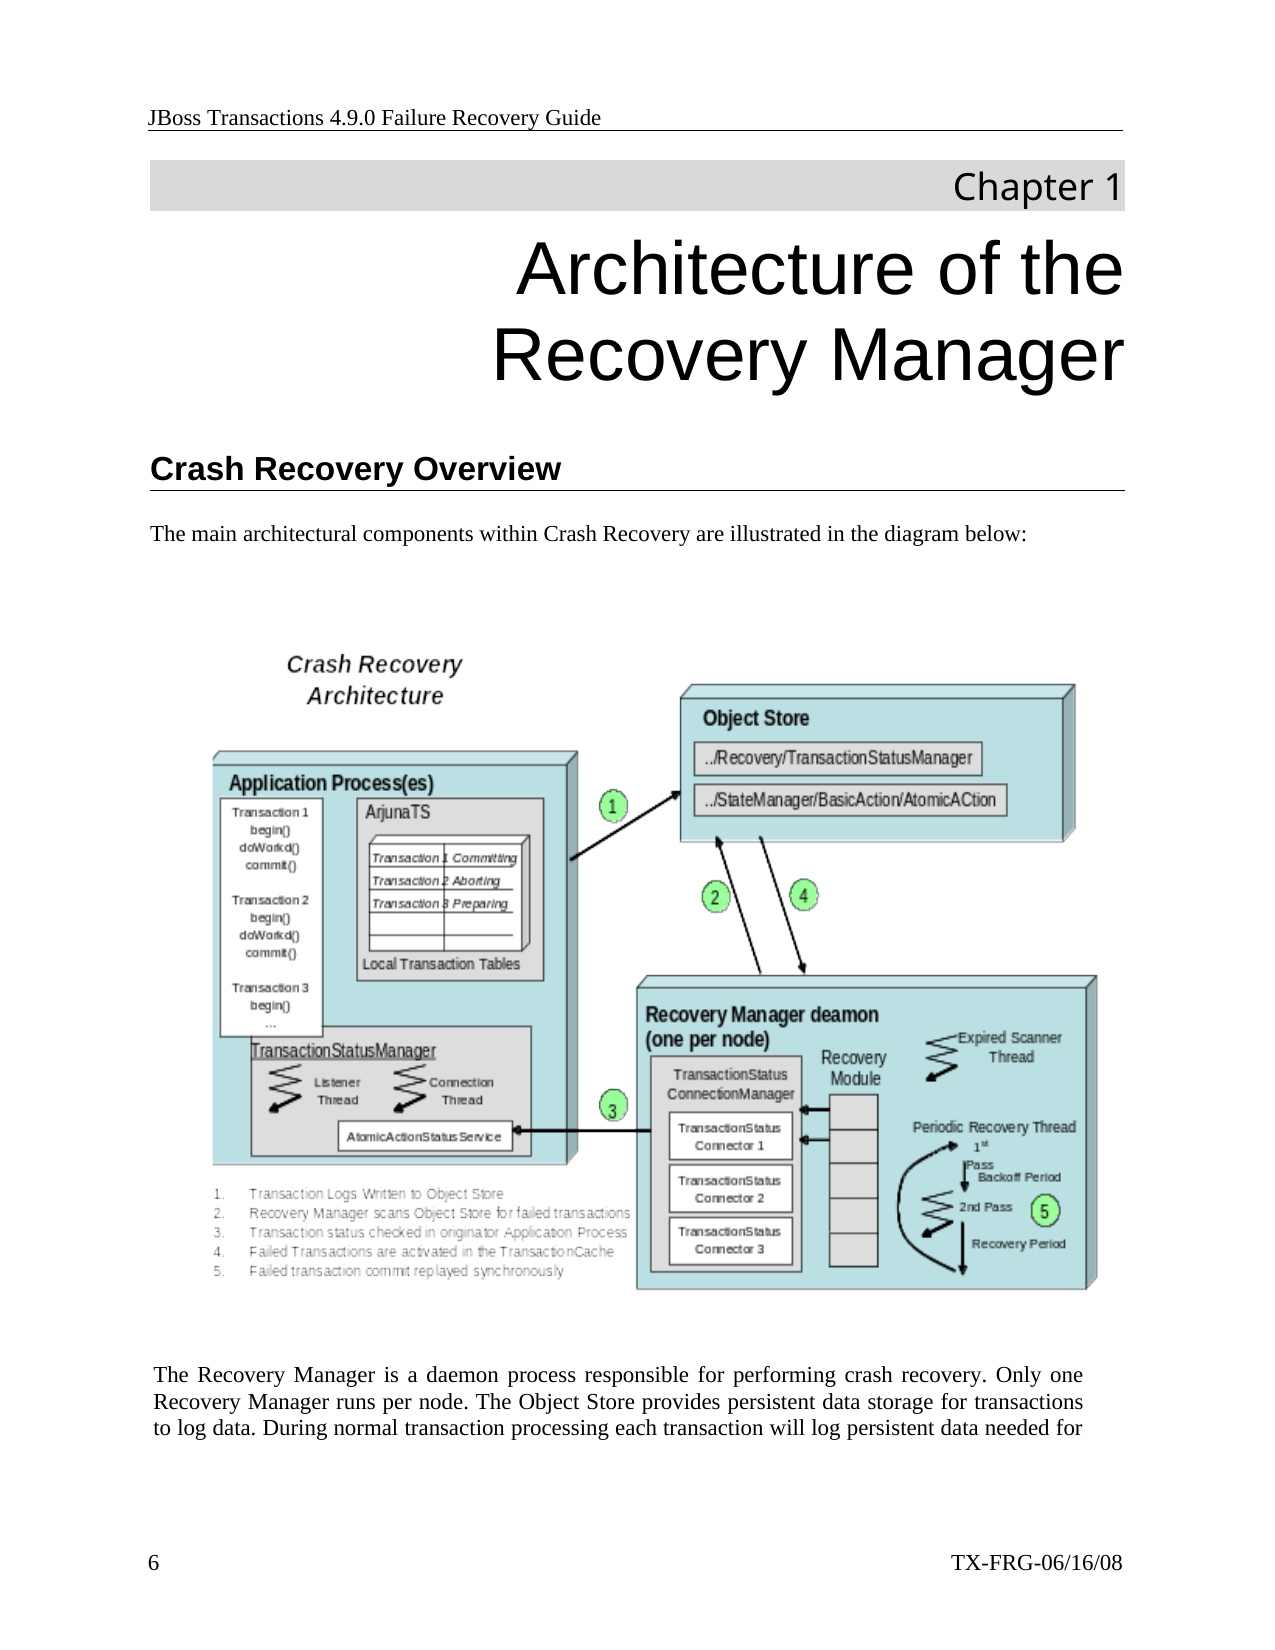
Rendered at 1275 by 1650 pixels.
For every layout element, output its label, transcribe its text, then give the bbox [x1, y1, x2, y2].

text The Recovery Manager is a daemon process responsible for performing crash recovery. Only one Recovery Manager runs per node. The Object Store provides persistent data storage for transactions to log data. During normal transaction processing each transaction will log persistent data needed for [153, 1362, 1084, 1441]
title Architecture of the Recovery Manager [150, 224, 1125, 397]
subtitle Crash Recovery Overview [150, 449, 1125, 490]
text The main architectural components within Crash Recovery are illustrated in the diagram below: [150, 520, 1125, 546]
